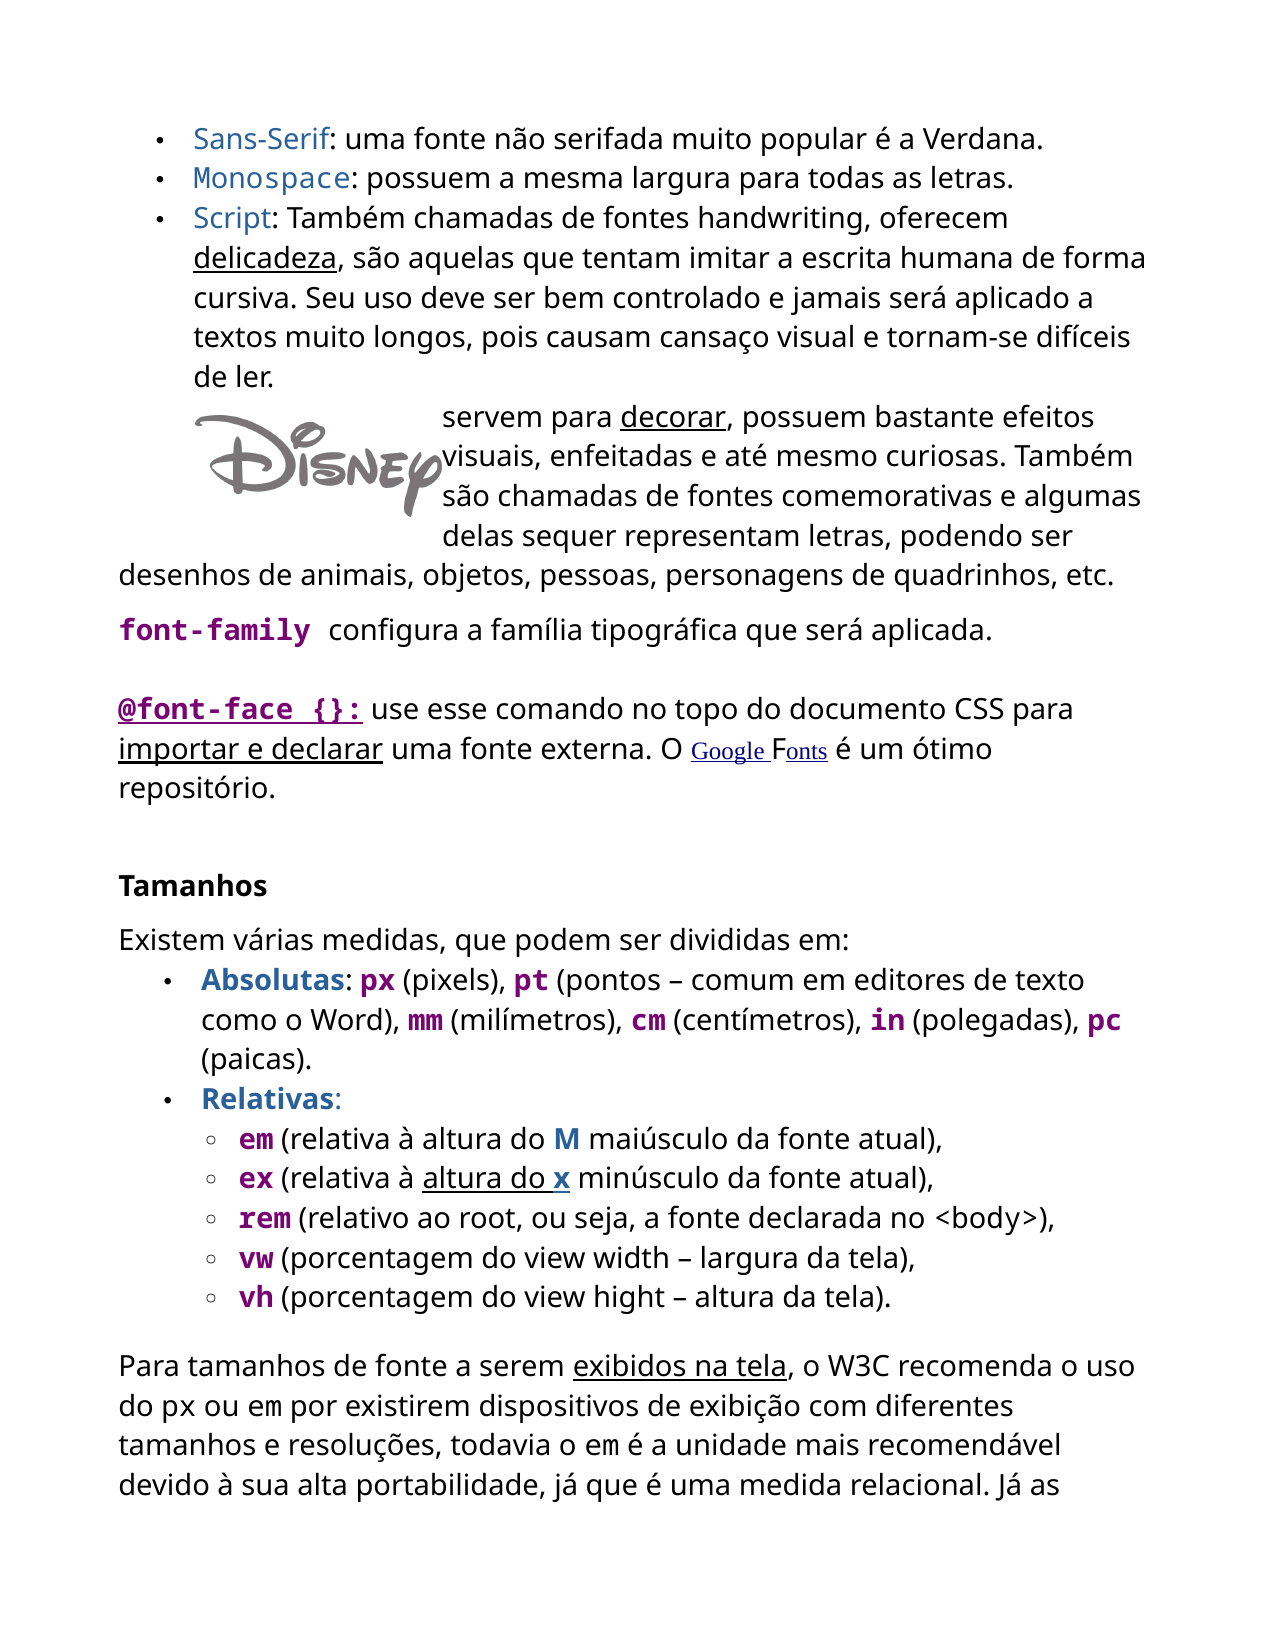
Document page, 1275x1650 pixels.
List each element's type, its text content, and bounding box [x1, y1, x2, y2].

text servem para decorar, possuem bastante efeitos visuais, enfeitadas e até mesmo curiosas. Também são chamadas de fontes comemorativas e algumas delas sequer representam letras, podendo ser desenhos de animais, objetos, pessoas, personagens de quadrinhos, etc. [118, 396, 1157, 594]
list vh (porcentagem do view hight – altura da tela). [201, 1277, 1157, 1316]
list Sans-Serif: uma fonte não serifada muito popular é a Verdana. [156, 118, 1157, 158]
list rem (relativo ao root, ou seja, a fonte declarada no <body>), [201, 1197, 1157, 1237]
list Script: Também chamadas de fontes handwriting, oferecem delicadeza, são aquelas que tentam imitar a escrita humana de forma cursiva. Seu uso deve ser bem controlado e jamais será aplicado a textos muito longos, pois causam cansaço visual e tornam-se difíceis de ler. [156, 197, 1157, 396]
list vw (porcentagem do view width – largura da tela), [201, 1237, 1157, 1277]
text Existem várias medidas, que podem ser divididas em: [118, 919, 1157, 959]
list Absolutas: px (pixels), pt (pontos – comum em editores de texto como o Word), mm (milímetros), cm (centímetros), in (polegadas), pc (paicas). [163, 959, 1157, 1078]
picture [193, 410, 442, 519]
list Relativas: [163, 1078, 1157, 1118]
list ex (relativa à altura do x minúsculo da fonte atual), [201, 1158, 1157, 1197]
text font-family configura a família tipográfica que será aplicada. @font-face {}: use esse comando no topo do documento CSS para importar e declarar uma fonte externa. O Google Fonts é um ótimo repositório. [118, 609, 1157, 807]
list Monospace: possuem a mesma largura para todas as letras. [156, 158, 1157, 197]
text Para tamanhos de fonte a serem exibidos na tela, o W3C recomenda o uso do px ou em por existirem dispositivos de exibição com diferentes tamanhos e resoluções, todavia o em é a unidade mais recomendável devido à sua alta portabilidade, já que é uma medida relacional. Já as [118, 1345, 1157, 1504]
list em (relativa à altura do M maiúsculo da fonte atual), [201, 1118, 1157, 1158]
text Tamanhos [118, 865, 1157, 905]
